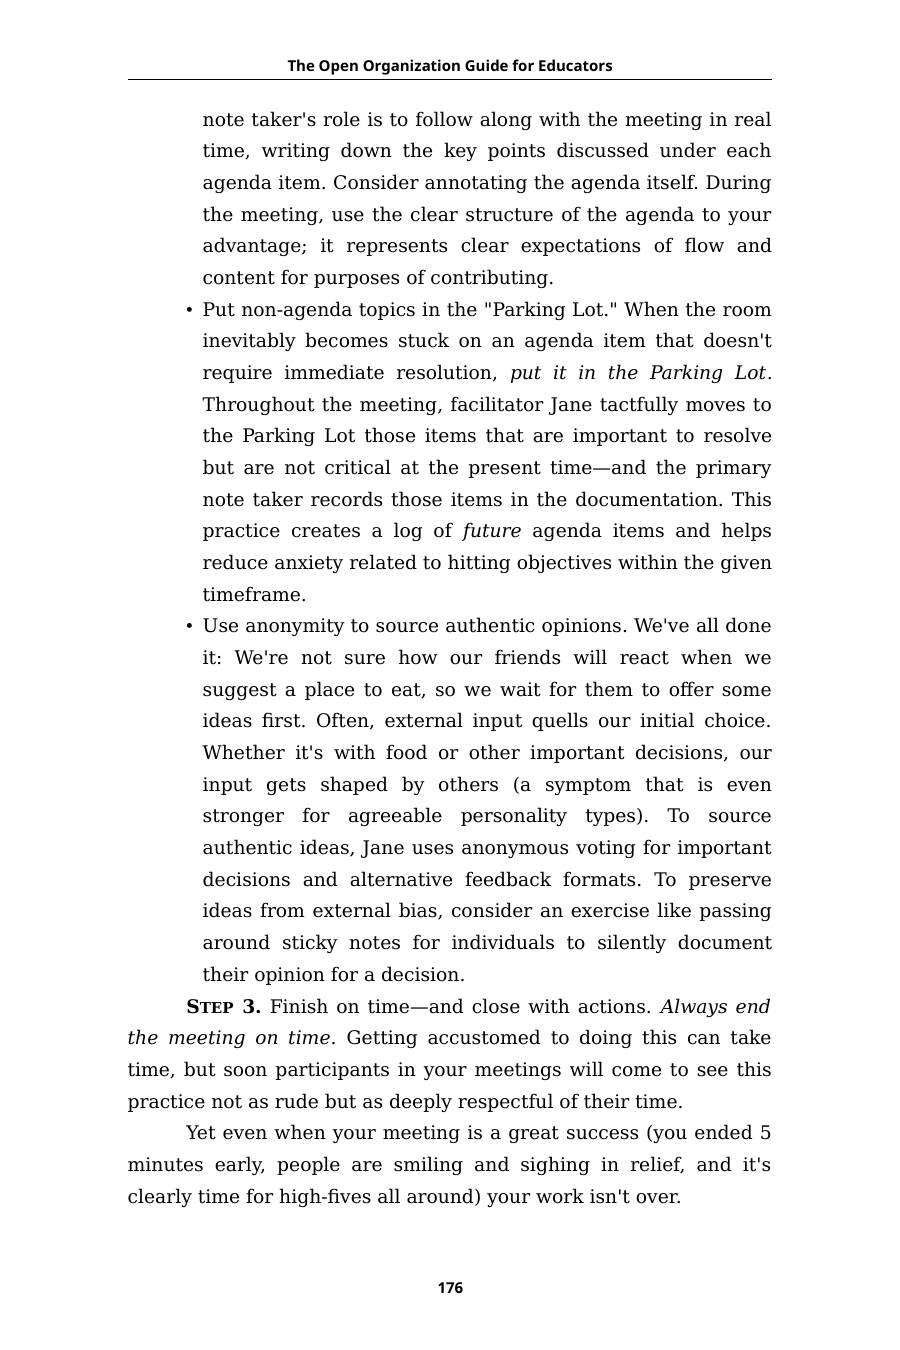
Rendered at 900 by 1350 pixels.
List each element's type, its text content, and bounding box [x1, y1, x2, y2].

list Put non-agenda topics in the "Parking Lot." When the room inevitably becomes stuck on an agenda item that doesn't require immediate resolution, put it in the Parking Lot. Throughout the meeting, facilitator Jane tactfully moves to the Parking Lot those items that are important to resolve but are not critical at the present time—and the primary note taker records those items in the documentation. This practice creates a log of future agenda items and helps reduce anxiety related to hitting objectives within the given timeframe. [186, 299, 772, 606]
text Step 3. Finish on time—and close with actions. Always end the meeting on time. Getting accustomed to doing this can take time, but soon participants in your meetings will come to see this practice not as rude but as deeply respectful of their time. [127, 995, 772, 1112]
text Yet even when your meeting is a great success (you ended 5 minutes early, people are smiling and sighing in relief, and it's clearly time for high-fives all around) your work isn't over. [127, 1122, 772, 1207]
list Use anonymity to source authentic opinions. We've all done it: We're not sure how our friends will react when we suggest a place to eat, so we wait for them to offer some ideas first. Often, external input quells our initial choice. Whether it's with food or other important decisions, our input gets shaped by others (a symptom that is even stronger for agreeable personality types). To source authentic ideas, Jane uses anonymous voting for important decisions and alternative feedback formats. To preserve ideas from external bias, consider an exercise like passing around sticky notes for individuals to silently document their opinion for a decision. [186, 615, 772, 986]
list note taker's role is to follow along with the meeting in real time, writing down the key points discussed under each agenda item. Consider annotating the agenda itself. During the meeting, use the clear structure of the agenda to your advantage; it represents clear expectations of flow and content for purposes of contributing. [186, 109, 772, 289]
